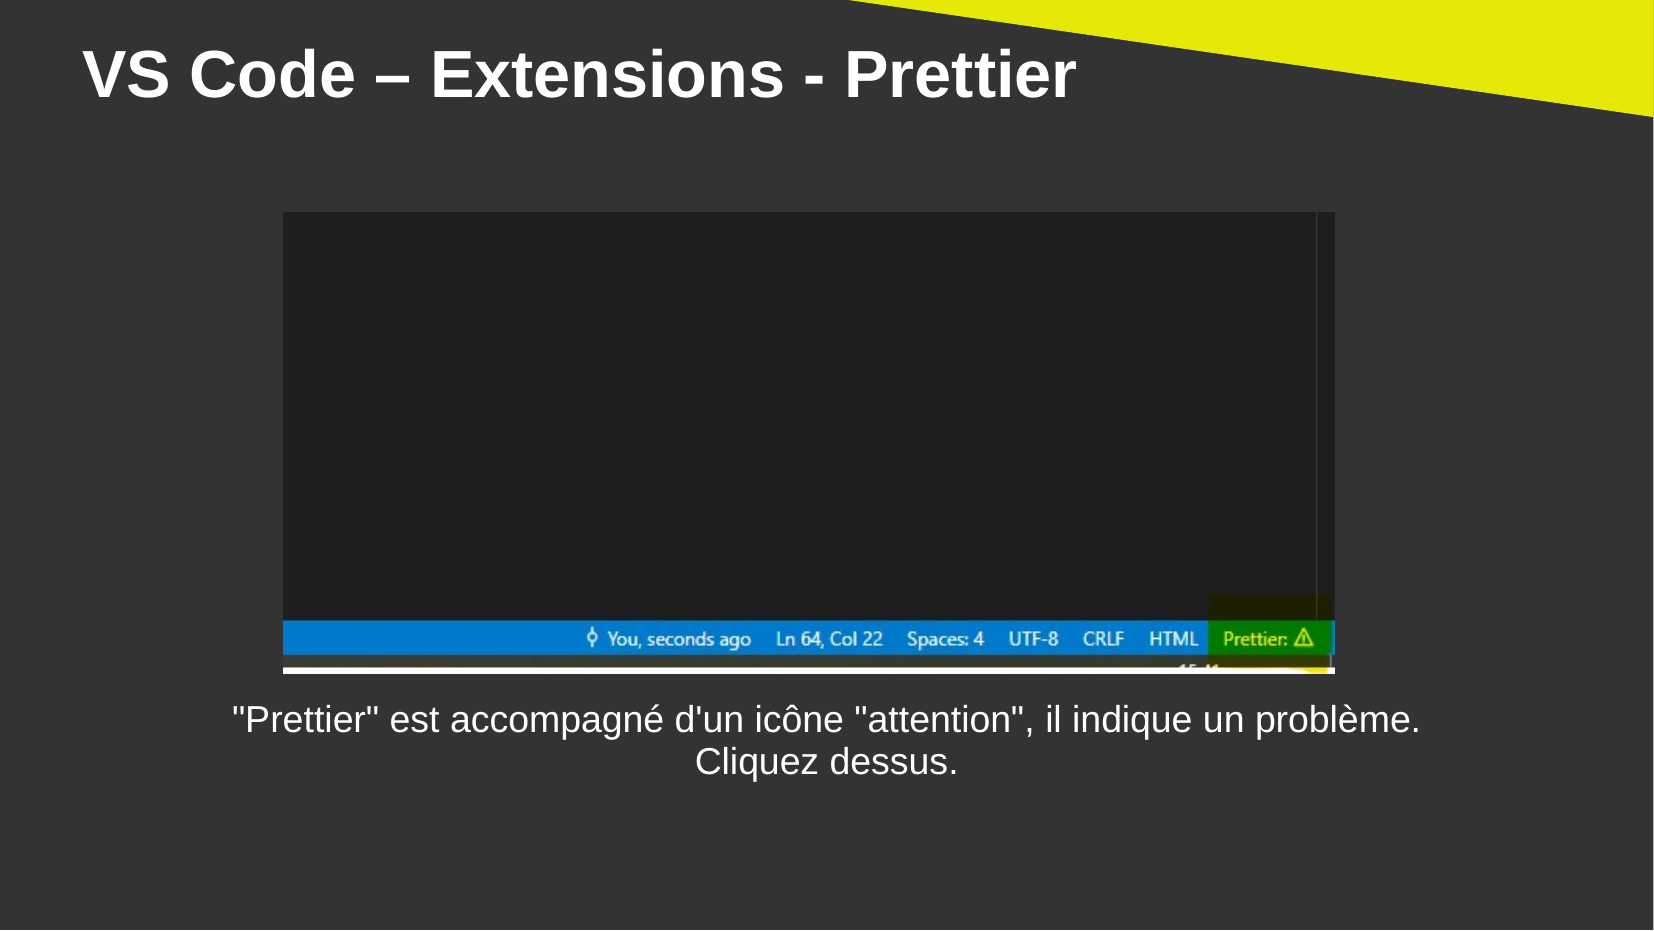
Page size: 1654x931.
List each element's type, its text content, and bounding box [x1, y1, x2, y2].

picture [283, 212, 1335, 674]
text_box [848, 0, 1654, 118]
title VS Code – Extensions - Prettier [82, 37, 1571, 115]
text_box "Prettier" est accompagné d'un icône "attention", il indique un problème. Cliquez dessus. [200, 691, 1453, 792]
